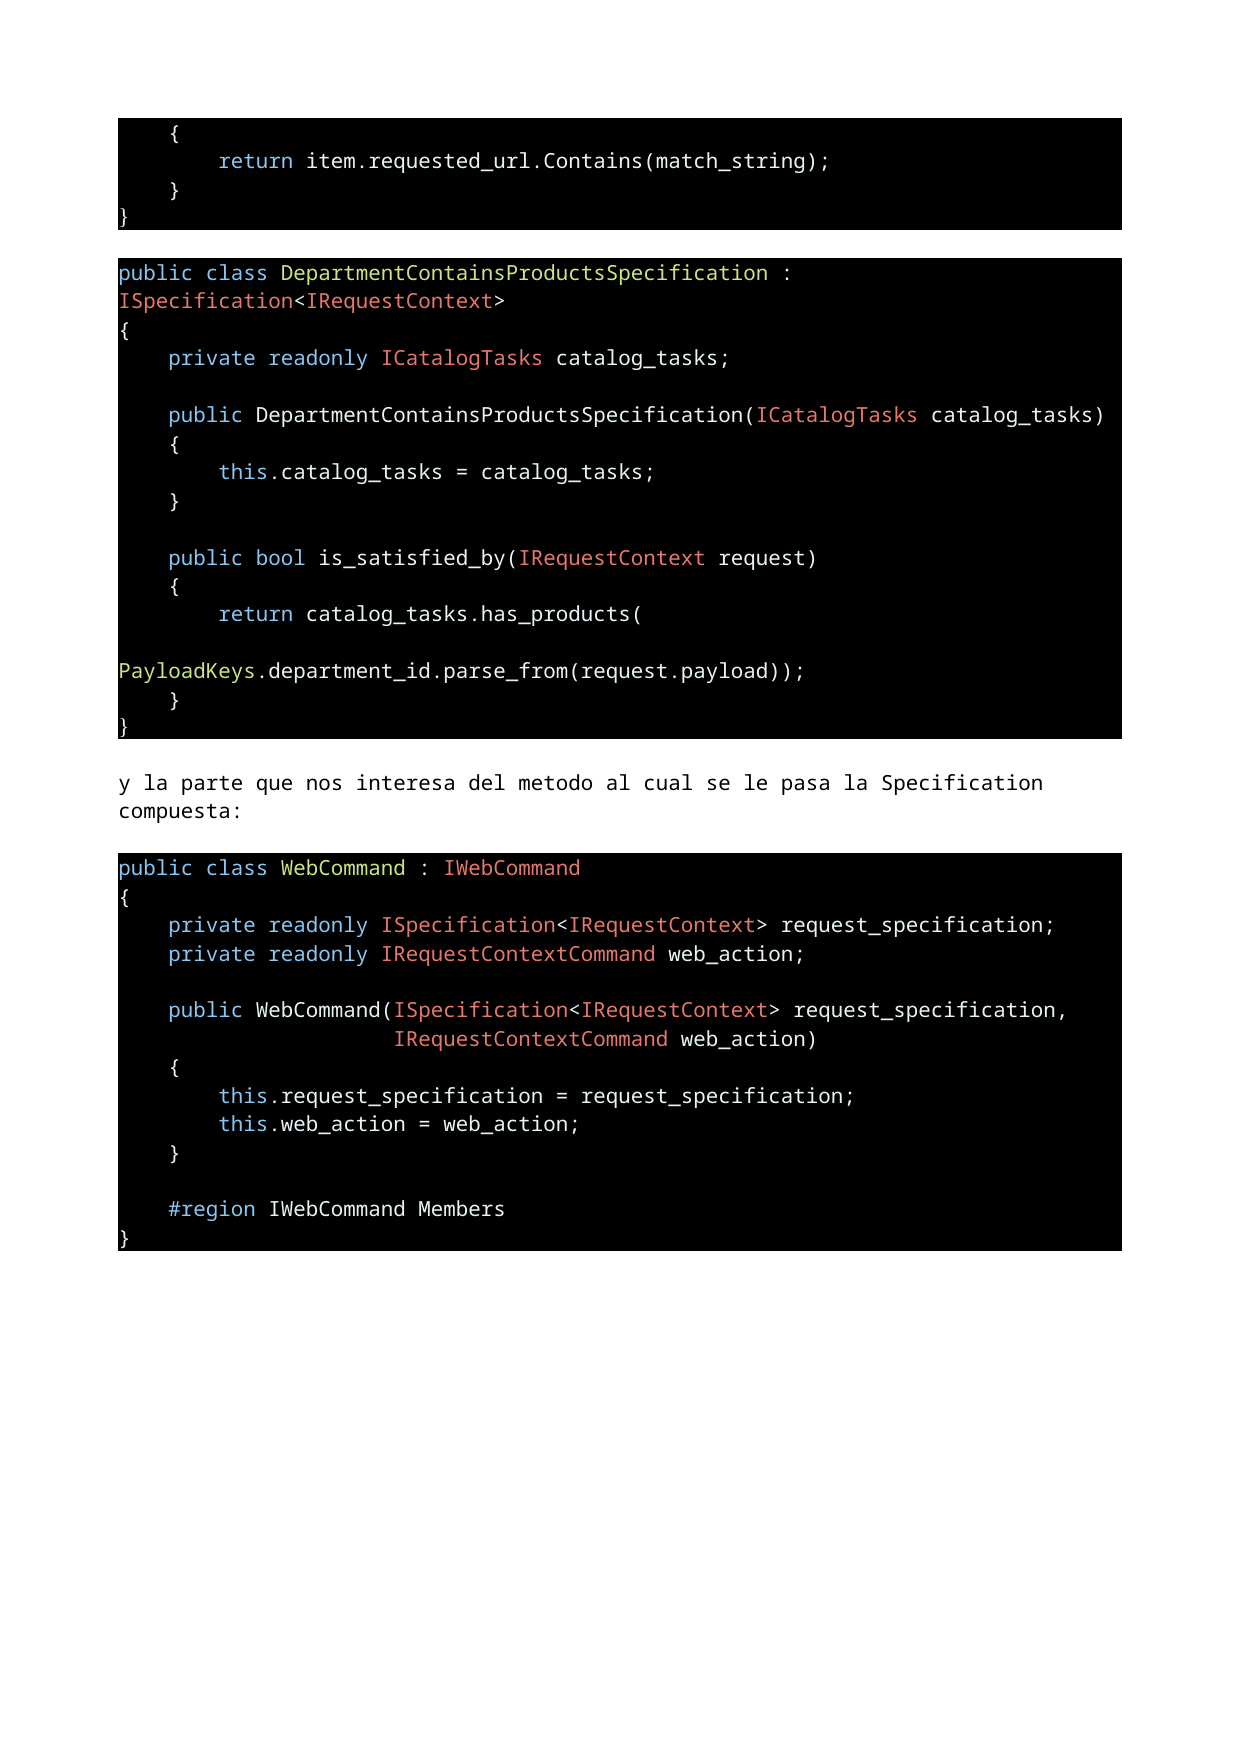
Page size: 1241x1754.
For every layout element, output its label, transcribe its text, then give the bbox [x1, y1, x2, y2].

text } [118, 1223, 1122, 1251]
text #region IWebCommand Members [118, 1194, 1122, 1223]
text public class WebCommand : IWebCommand [118, 853, 1122, 882]
text { [118, 118, 1122, 147]
text } [118, 1138, 1122, 1166]
text public WebCommand(ISpecification<IRequestContext> request_specification, [118, 996, 1122, 1024]
text this.request_specification = request_specification; [118, 1081, 1122, 1109]
text { [118, 429, 1122, 457]
text public DepartmentContainsProductsSpecification(ICatalogTasks catalog_tasks) [118, 400, 1122, 429]
text public bool is_satisfied_by(IRequestContext request) [118, 543, 1122, 571]
text { [118, 882, 1122, 910]
text private readonly ICatalogTasks catalog_tasks; [118, 343, 1122, 372]
text this.catalog_tasks = catalog_tasks; [118, 457, 1122, 486]
text { [118, 1052, 1122, 1081]
text return item.requested_url.Contains(match_string); [118, 147, 1122, 175]
text private readonly IRequestContextCommand web_action; [118, 939, 1122, 967]
text IRequestContextCommand web_action) [118, 1024, 1122, 1052]
text } [118, 713, 1122, 739]
text } [118, 203, 1122, 230]
text this.web_action = web_action; [118, 1109, 1122, 1138]
text { [118, 315, 1122, 343]
text public class DepartmentContainsProductsSpecification : ISpecification<IRequestContext> [118, 258, 1122, 315]
text return catalog_tasks.has_products( [118, 599, 1122, 628]
text PayloadKeys.department_id.parse_from(request.payload)); [118, 628, 1122, 685]
text { [118, 571, 1122, 599]
text } [118, 685, 1122, 713]
text private readonly ISpecification<IRequestContext> request_specification; [118, 910, 1122, 939]
text y la parte que nos interesa del metodo al cual se le pasa la Specification compuesta: [118, 768, 1122, 825]
text } [118, 175, 1122, 203]
text } [118, 486, 1122, 514]
